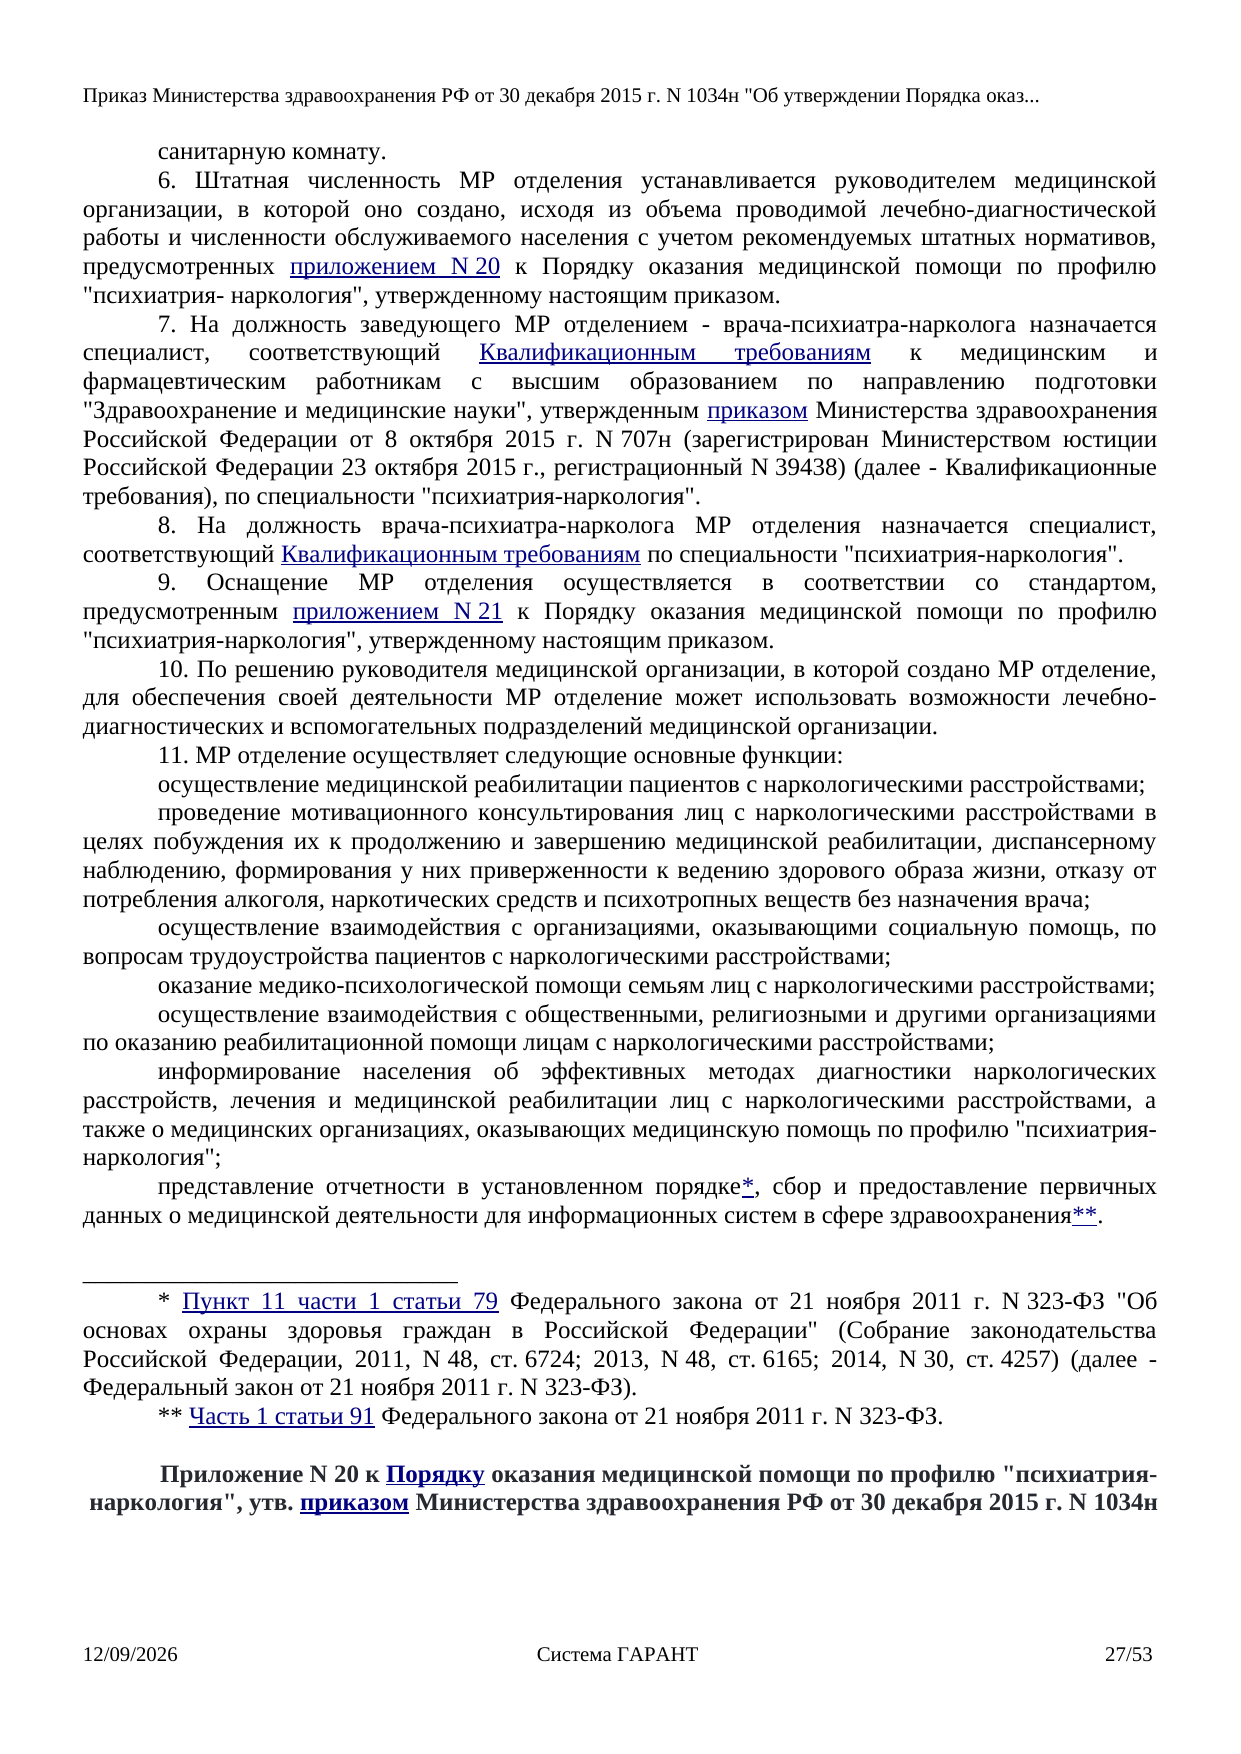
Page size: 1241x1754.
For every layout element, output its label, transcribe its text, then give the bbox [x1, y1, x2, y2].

text 10. По решению руководителя медицинской организации, в которой создано МР отделение, для обеспечения своей деятельности МР отделение может использовать возможности лечебно-диагностических и вспомогательных подразделений медицинской организации. [83, 654, 1157, 740]
text ** Часть 1 статьи 91 Федерального закона от 21 ноября 2011 г. N 323-ФЗ. [83, 1401, 1157, 1430]
text санитарную комнату. [83, 136, 1157, 165]
text Приложение N 20 к Порядку оказания медицинской помощи по профилю "психиатрия-наркология", утв. приказом Министерства здравоохранения РФ от 30 декабря 2015 г. N 1034н [83, 1459, 1157, 1516]
text ______________________________ [83, 1257, 1157, 1286]
text 11. МР отделение осуществляет следующие основные функции: [83, 740, 1157, 769]
text осуществление медицинской реабилитации пациентов с наркологическими расстройствами; [83, 769, 1157, 797]
text оказание медико-психологической помощи семьям лиц с наркологическими расстройствами; [83, 970, 1157, 999]
text информирование населения об эффективных методах диагностики наркологических расстройств, лечения и медицинской реабилитации лиц с наркологическими расстройствами, а также о медицинских организациях, оказывающих медицинскую помощь по профилю "психиатрия-наркология"; [83, 1056, 1157, 1171]
text 9. Оснащение МР отделения осуществляется в соответствии со стандартом, предусмотренным приложением N 21 к Порядку оказания медицинской помощи по профилю "психиатрия-наркология", утвержденному настоящим приказом. [83, 567, 1157, 654]
text осуществление взаимодействия с организациями, оказывающими социальную помощь, по вопросам трудоустройства пациентов с наркологическими расстройствами; [83, 912, 1157, 970]
text 6. Штатная численность МР отделения устанавливается руководителем медицинской организации, в которой оно создано, исходя из объема проводимой лечебно-диагностической работы и численности обслуживаемого населения с учетом рекомендуемых штатных нормативов, предусмотренных приложением N 20 к Порядку оказания медицинской помощи по профилю "психиатрия- наркология", утвержденному настоящим приказом. [83, 165, 1157, 309]
text проведение мотивационного консультирования лиц с наркологическими расстройствами в целях побуждения их к продолжению и завершению медицинской реабилитации, диспансерному наблюдению, формирования у них приверженности к ведению здорового образа жизни, отказу от потребления алкоголя, наркотических средств и психотропных веществ без назначения врача; [83, 797, 1157, 912]
text представление отчетности в установленном порядке*, сбор и предоставление первичных данных о медицинской деятельности для информационных систем в сфере здравоохранения**. [83, 1171, 1157, 1229]
text осуществление взаимодействия с общественными, религиозными и другими организациями по оказанию реабилитационной помощи лицам с наркологическими расстройствами; [83, 999, 1157, 1056]
text * Пункт 11 части 1 статьи 79 Федерального закона от 21 ноября 2011 г. N 323-ФЗ "Об основах охраны здоровья граждан в Российской Федерации" (Собрание законодательства Российской Федерации, 2011, N 48, ст. 6724; 2013, N 48, ст. 6165; 2014, N 30, ст. 4257) (далее - Федеральный закон от 21 ноября 2011 г. N 323-ФЗ). [83, 1286, 1157, 1401]
text 8. На должность врача-психиатра-нарколога МР отделения назначается специалист, соответствующий Квалификационным требованиям по специальности "психиатрия-наркология". [83, 510, 1157, 567]
text 7. На должность заведующего МР отделением - врача-психиатра-нарколога назначается специалист, соответствующий Квалификационным требованиям к медицинским и фармацевтическим работникам с высшим образованием по направлению подготовки "Здравоохранение и медицинские науки", утвержденным приказом Министерства здравоохранения Российской Федерации от 8 октября 2015 г. N 707н (зарегистрирован Министерством юстиции Российской Федерации 23 октября 2015 г., регистрационный N 39438) (далее - Квалификационные требования), по специальности "психиатрия-наркология". [83, 309, 1157, 510]
